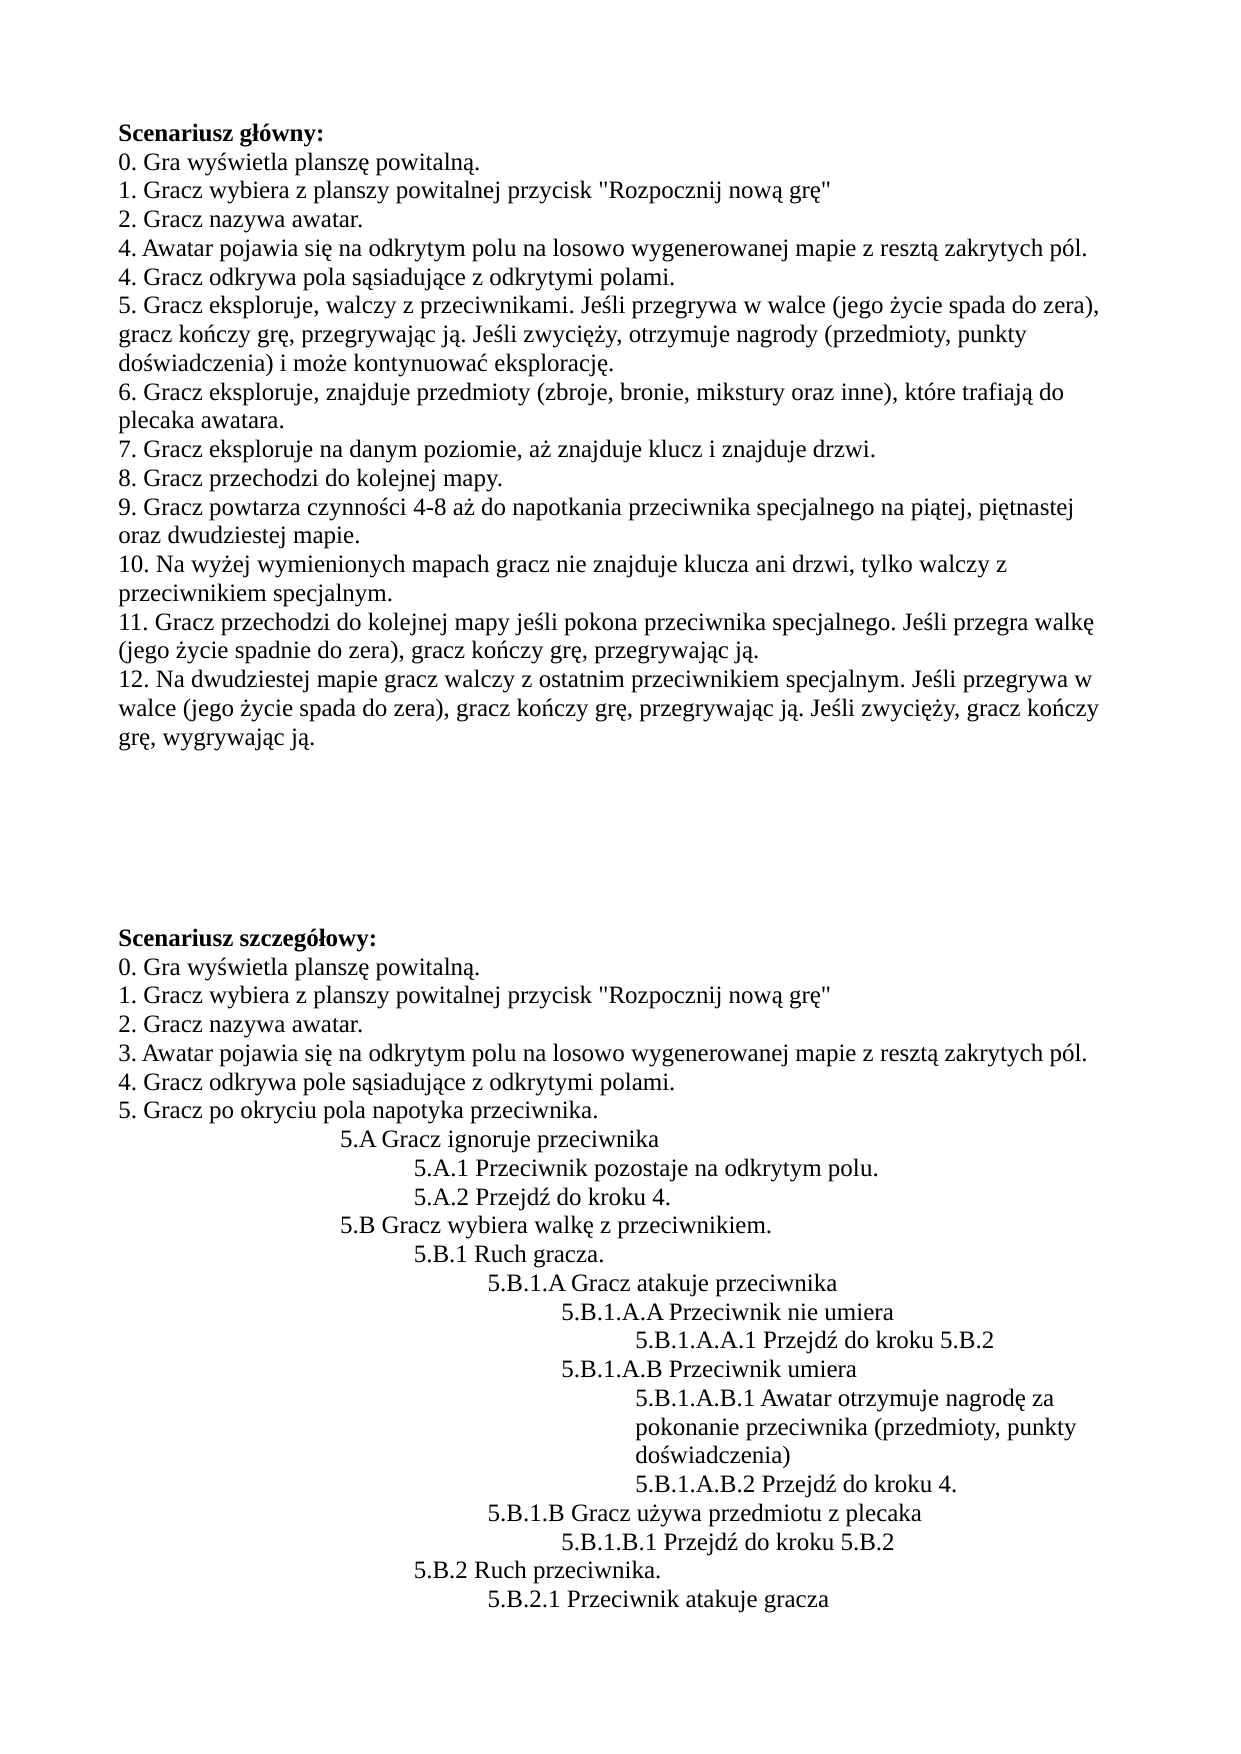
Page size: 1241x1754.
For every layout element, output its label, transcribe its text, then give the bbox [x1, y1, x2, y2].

text 4. Gracz odkrywa pola sąsiadujące z odkrytymi polami. [118, 262, 1122, 291]
text 5.B.1.A.B Przeciwnik umiera [118, 1354, 1122, 1383]
text 5.B Gracz wybiera walkę z przeciwnikiem. [118, 1211, 1122, 1239]
text 0. Gra wyświetla planszę powitalną. [118, 147, 1122, 176]
text 1. Gracz wybiera z planszy powitalnej przycisk "Rozpocznij nową grę" [118, 176, 1122, 204]
text 5.B.1.B Gracz używa przedmiotu z plecaka [118, 1498, 1122, 1527]
text 5.B.2 Ruch przeciwnika. [118, 1556, 1122, 1584]
text 1. Gracz wybiera z planszy powitalnej przycisk "Rozpocznij nową grę" [118, 981, 1122, 1009]
text 5.B.1.A.A.1 Przejdź do kroku 5.B.2 [118, 1326, 1122, 1354]
text 7. Gracz eksploruje na danym poziomie, aż znajduje klucz i znajduje drzwi. [118, 434, 1122, 463]
text 5. Gracz eksploruje, walczy z przeciwnikami. Jeśli przegrywa w walce (jego życie spada do zera), gracz kończy grę, przegrywając ją. Jeśli zwycięży, otrzymuje nagrody (przedmioty, punkty doświadczenia) i może kontynuować eksplorację. [118, 291, 1122, 377]
text Scenariusz szczegółowy: [118, 923, 1122, 952]
text 9. Gracz powtarza czynności 4-8 aż do napotkania przeciwnika specjalnego na piątej, piętnastej oraz dwudziestej mapie. [118, 492, 1122, 549]
text 2. Gracz nazywa awatar. [118, 204, 1122, 233]
text 0. Gra wyświetla planszę powitalną. [118, 952, 1122, 981]
text 6. Gracz eksploruje, znajduje przedmioty (zbroje, bronie, mikstury oraz inne), które trafiają do plecaka awatara. [118, 377, 1122, 434]
text 5.A.2 Przejdź do kroku 4. [118, 1182, 1122, 1211]
text 2. Gracz nazywa awatar. [118, 1009, 1122, 1038]
text 12. Na dwudziestej mapie gracz walczy z ostatnim przeciwnikiem specjalnym. Jeśli przegrywa w walce (jego życie spada do zera), gracz kończy grę, przegrywając ją. Jeśli zwycięży, gracz kończy grę, wygrywając ją. [118, 664, 1122, 751]
text Scenariusz główny: [118, 118, 1122, 147]
text 5.A.1 Przeciwnik pozostaje na odkrytym polu. [118, 1153, 1122, 1182]
text 5.B.1.A.B.2 Przejdź do kroku 4. [118, 1469, 1122, 1498]
text 4. Gracz odkrywa pole sąsiadujące z odkrytymi polami. [118, 1067, 1122, 1096]
text 5.B.1 Ruch gracza. [118, 1239, 1122, 1268]
text 8. Gracz przechodzi do kolejnej mapy. [118, 463, 1122, 492]
text 5.B.1.B.1 Przejdź do kroku 5.B.2 [118, 1527, 1122, 1556]
text 5.B.1.A Gracz atakuje przeciwnika [118, 1268, 1122, 1297]
text 11. Gracz przechodzi do kolejnej mapy jeśli pokona przeciwnika specjalnego. Jeśli przegra walkę (jego życie spadnie do zera), gracz kończy grę, przegrywając ją. [118, 607, 1122, 664]
text 10. Na wyżej wymienionych mapach gracz nie znajduje klucza ani drzwi, tylko walczy z przeciwnikiem specjalnym. [118, 549, 1122, 607]
text 5.B.2.1 Przeciwnik atakuje gracza [118, 1584, 1122, 1613]
text 5.B.1.A.B.1 Awatar otrzymuje nagrodę za pokonanie przeciwnika (przedmioty, punkty doświadczenia) [118, 1383, 1122, 1469]
text 3. Awatar pojawia się na odkrytym polu na losowo wygenerowanej mapie z resztą zakrytych pól. [118, 1038, 1122, 1067]
text 5.A Gracz ignoruje przeciwnika [118, 1124, 1122, 1153]
text 4. Awatar pojawia się na odkrytym polu na losowo wygenerowanej mapie z resztą zakrytych pól. [118, 233, 1122, 262]
text 5.B.1.A.A Przeciwnik nie umiera [118, 1297, 1122, 1326]
text 5. Gracz po okryciu pola napotyka przeciwnika. [118, 1096, 1122, 1124]
